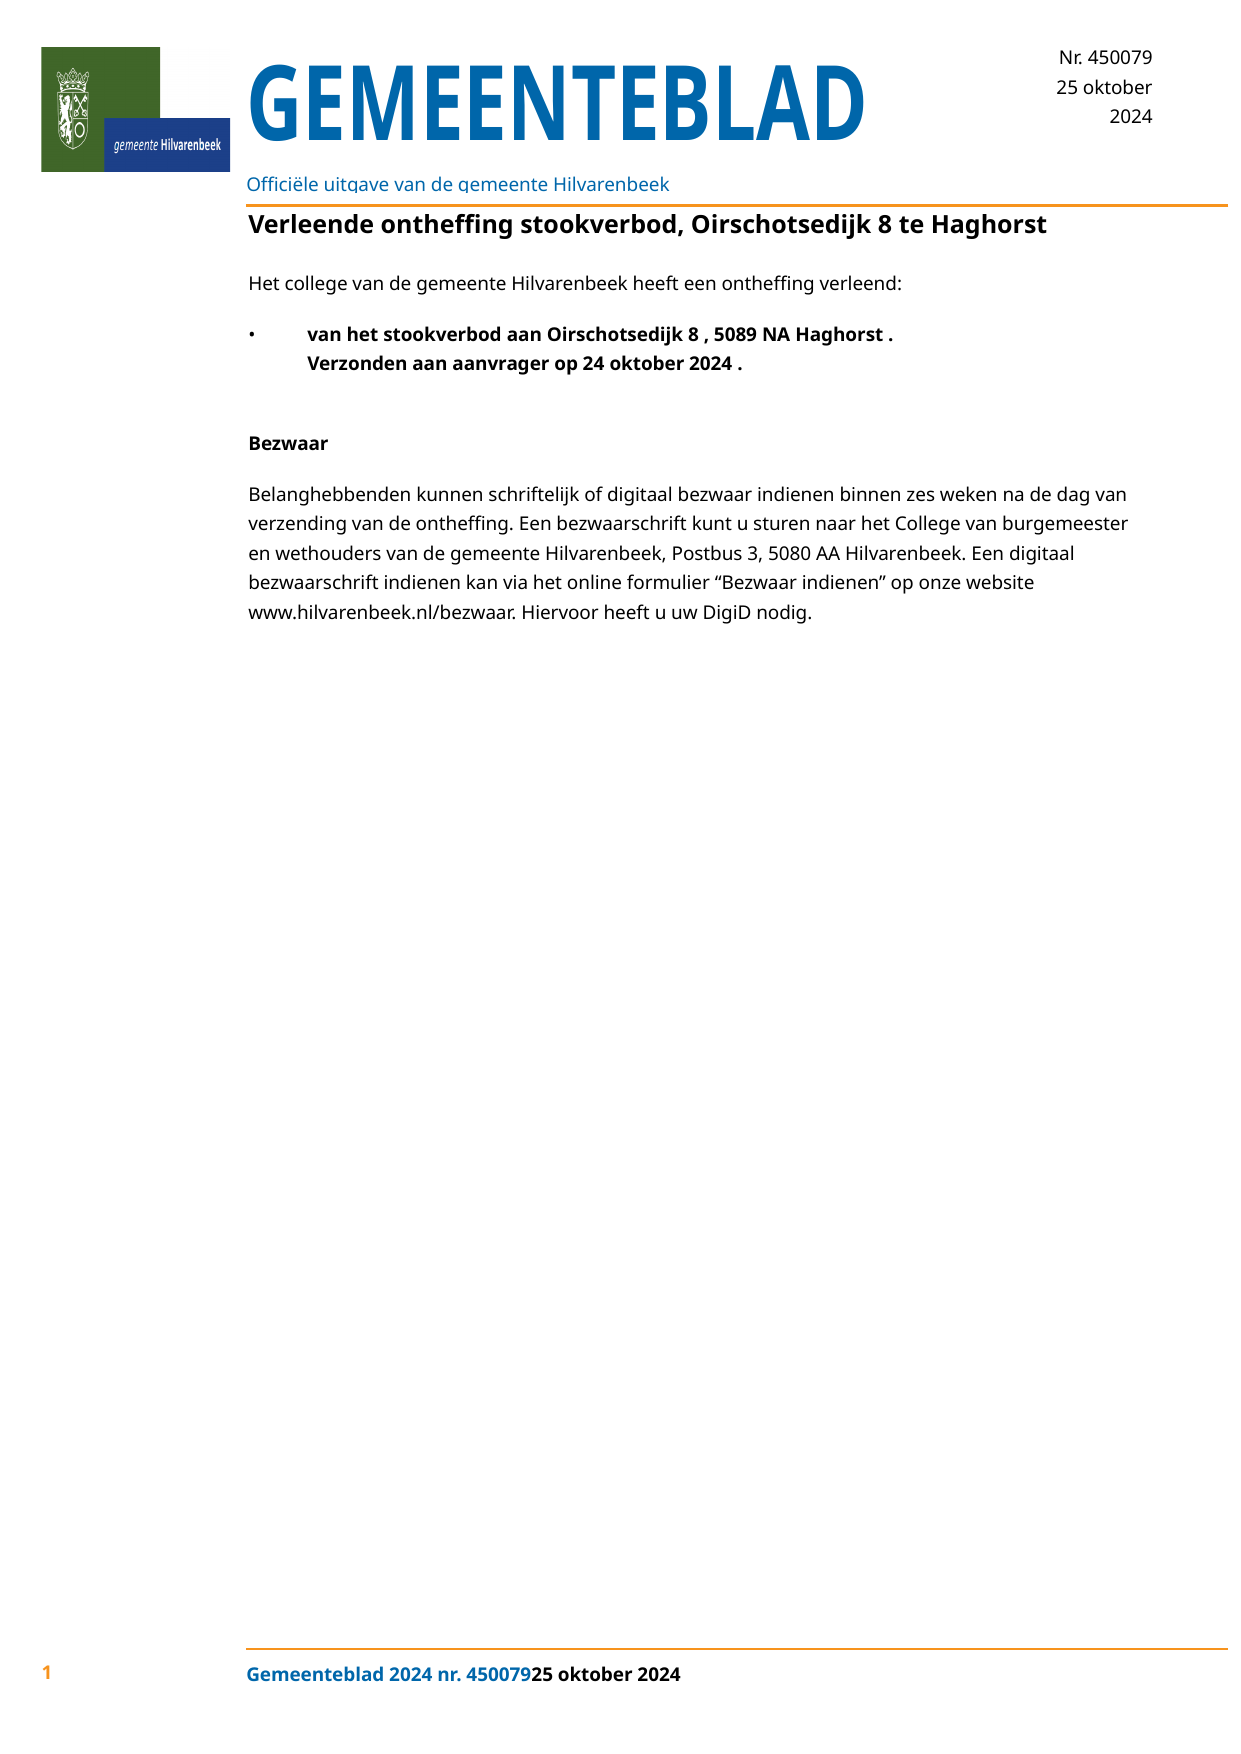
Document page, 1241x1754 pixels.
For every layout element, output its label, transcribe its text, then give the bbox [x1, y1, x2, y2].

list van het stookverbod aan Oirschotsedijk 8 , 5089 NA Haghorst . [248, 321, 1152, 346]
text Het college van de gemeente Hilvarenbeek heeft een ontheffing verleend: [248, 270, 1152, 296]
list Verzonden aan aanvrager op 24 oktober 2024 . [248, 350, 1152, 376]
text Belanghebbenden kunnen schriftelijk of digitaal bezwaar indienen binnen zes weken na de dag van verzending van de ontheffing. Een bezwaarschrift kunt u sturen naar het College van burgemeester en wethouders van de gemeente Hilvarenbeek, Postbus 3, 5080 AA Hilvarenbeek. Een digitaal bezwaarschrift indienen kan via het online formulier “Bezwaar indienen” op onze website www.hilvarenbeek.nl/bezwaar. Hiervoor heeft u uw DigiD nodig. [248, 481, 1152, 625]
text Bezwaar [248, 430, 1152, 456]
text Verleende ontheffing stookverbod, Oirschotsedijk 8 te Haghorst [248, 207, 1152, 241]
picture [41, 47, 231, 172]
